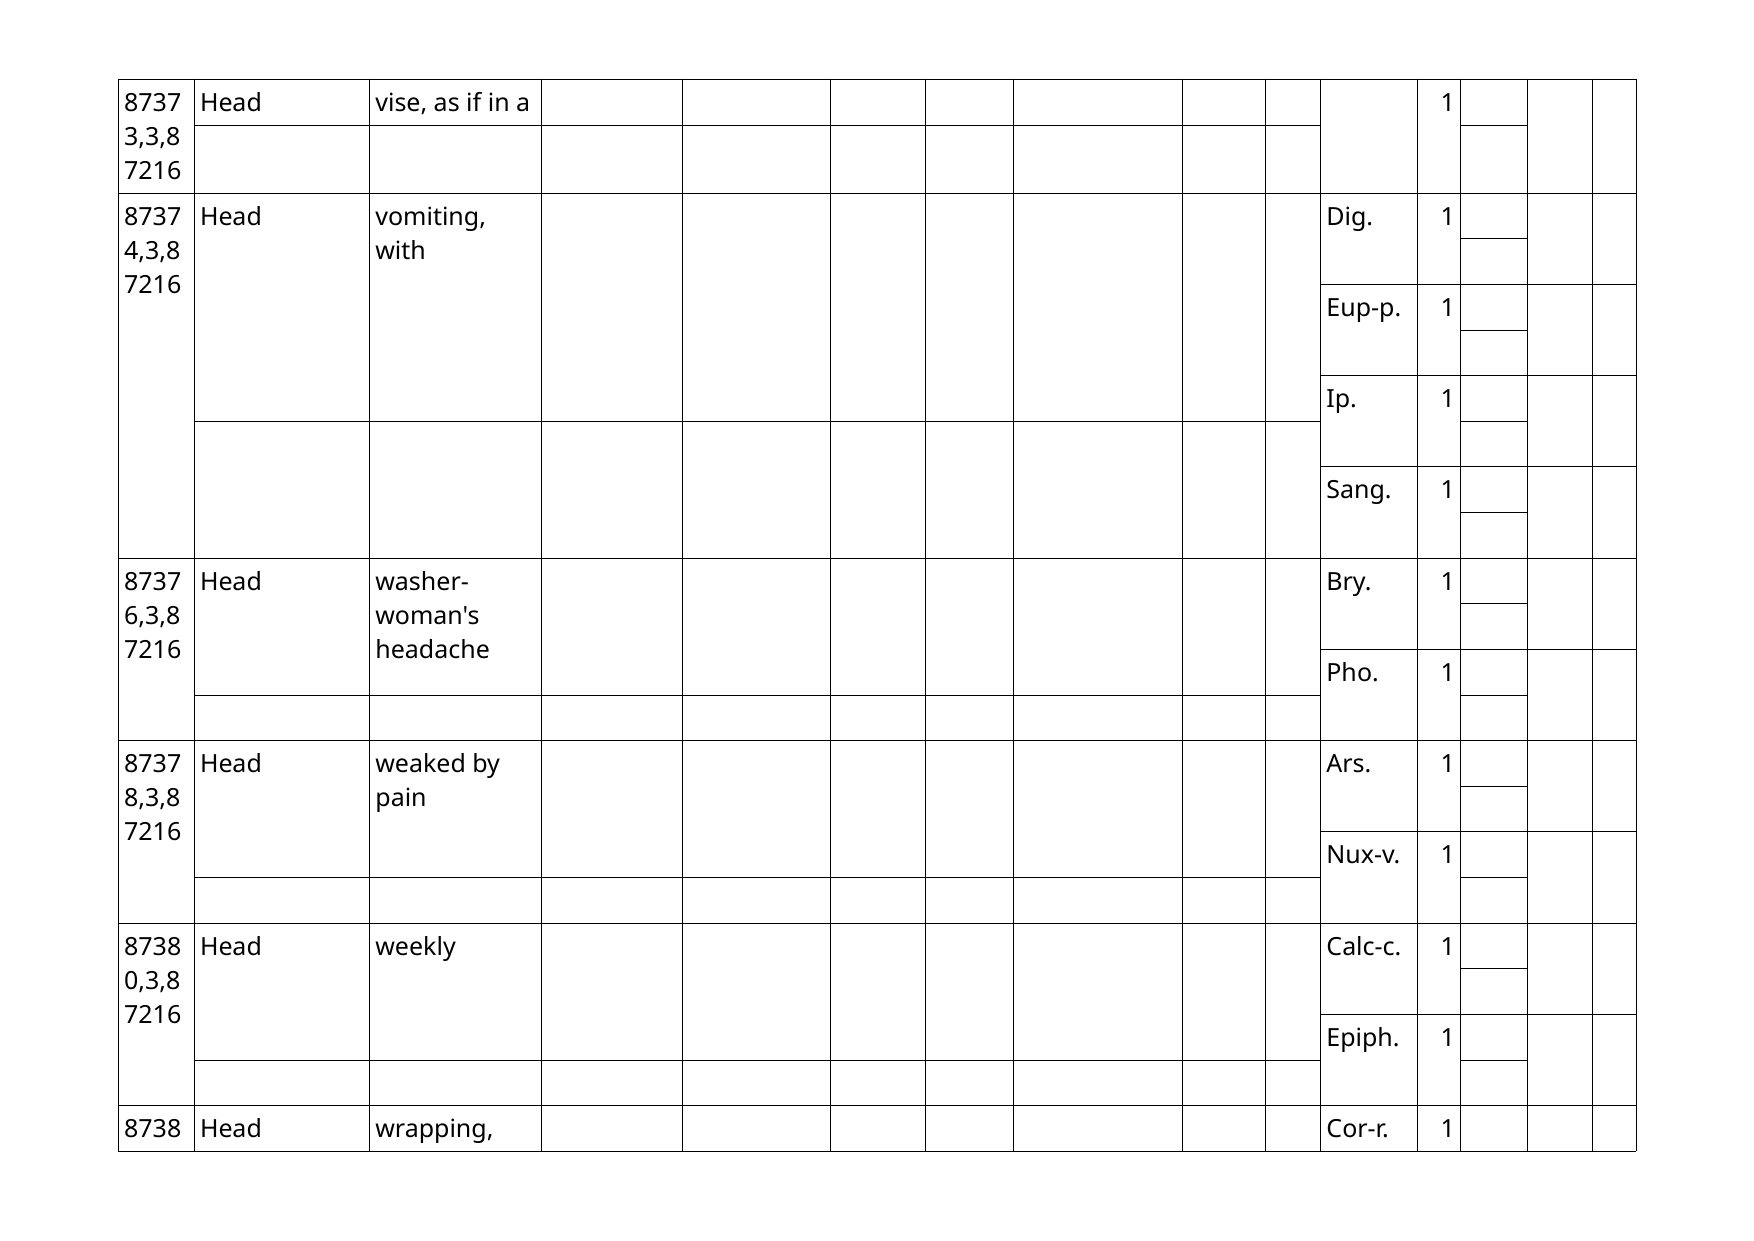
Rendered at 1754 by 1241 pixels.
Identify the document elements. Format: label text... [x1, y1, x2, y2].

table_cell [1266, 126, 1320, 193]
table_cell [1461, 832, 1527, 877]
table_cell [1528, 285, 1592, 375]
table_cell [1183, 126, 1265, 193]
table_cell 1 [1418, 376, 1460, 466]
table_cell [683, 80, 830, 124]
table_cell [926, 878, 1013, 923]
table_cell 1 [1418, 285, 1460, 375]
table_cell [831, 80, 925, 124]
table_cell [1528, 650, 1592, 740]
table_cell [831, 1061, 925, 1105]
table_cell [926, 80, 1013, 124]
table_cell [195, 1061, 369, 1105]
table_cell [195, 126, 369, 193]
table_cell 1 [1418, 1015, 1460, 1105]
table_cell [1014, 741, 1182, 877]
table_cell Head [195, 924, 369, 1059]
table_cell [1528, 194, 1592, 284]
table_cell Dig. [1321, 194, 1417, 284]
table_cell [1014, 422, 1182, 558]
table_cell [1183, 696, 1265, 740]
table_cell [1461, 650, 1527, 694]
table_cell [1183, 924, 1265, 1059]
table_cell [1461, 513, 1527, 558]
table_cell [1183, 194, 1265, 421]
table_cell vomiting, with [370, 194, 541, 421]
table_cell [1266, 741, 1320, 877]
table_cell [1266, 924, 1320, 1059]
table_cell [1461, 878, 1527, 923]
table_cell Cor-r. [1321, 1106, 1417, 1151]
table_cell [1461, 80, 1527, 124]
table_cell [542, 194, 682, 421]
table_cell [1461, 331, 1527, 375]
table_cell [1528, 924, 1592, 1014]
table_cell [542, 741, 682, 877]
table_cell [1593, 1015, 1636, 1105]
table_cell [926, 741, 1013, 877]
table_cell [1528, 741, 1592, 831]
table_cell Pho. [1321, 650, 1417, 740]
table_cell [1014, 559, 1182, 694]
table_cell [1014, 696, 1182, 740]
table_cell [542, 126, 682, 193]
table_cell [831, 194, 925, 421]
table_cell 1 [1418, 924, 1460, 1014]
table_cell [926, 126, 1013, 193]
table_cell [542, 422, 682, 558]
table_cell [370, 422, 541, 558]
table_cell [1183, 1106, 1265, 1151]
table_cell [1014, 80, 1182, 124]
table_cell 87380,3,87216 [119, 924, 194, 1105]
table_cell Calc-c. [1321, 924, 1417, 1014]
table_cell [683, 696, 830, 740]
table_cell [542, 80, 682, 124]
table_cell 1 [1418, 1106, 1460, 1151]
table_cell [1266, 1061, 1320, 1105]
table_cell [1593, 194, 1636, 284]
table_cell [1014, 1061, 1182, 1105]
table_cell washer-woman's headache [370, 559, 541, 694]
table_cell wrapping, [370, 1106, 541, 1151]
table_cell [1266, 696, 1320, 740]
table_cell Epiph. [1321, 1015, 1417, 1105]
table_cell [1461, 787, 1527, 831]
table_cell [1461, 239, 1527, 284]
table_cell [683, 878, 830, 923]
table_cell [1014, 1106, 1182, 1151]
table_cell [1014, 924, 1182, 1059]
table_cell [831, 924, 925, 1059]
table_cell [926, 1106, 1013, 1151]
table_cell Head [195, 80, 369, 124]
table_cell [1528, 376, 1592, 466]
table_cell [1461, 1015, 1527, 1059]
table_cell [1183, 878, 1265, 923]
table_cell [1593, 376, 1636, 466]
table_cell weaked by pain [370, 741, 541, 877]
table_cell [1461, 467, 1527, 512]
table_cell [1183, 422, 1265, 558]
table_cell 1 [1418, 832, 1460, 923]
table_cell [683, 422, 830, 558]
table_cell [542, 924, 682, 1059]
table_cell [683, 194, 830, 421]
table_cell [542, 696, 682, 740]
table_cell [1593, 924, 1636, 1014]
table_cell [926, 1061, 1013, 1105]
table_cell [542, 1061, 682, 1105]
table_cell [683, 1106, 830, 1151]
table_cell [1183, 1061, 1265, 1105]
table_cell 1 [1418, 650, 1460, 740]
table_cell [831, 422, 925, 558]
table_cell [1528, 1015, 1592, 1105]
table_cell [370, 126, 541, 193]
table_cell [831, 878, 925, 923]
table_cell [831, 559, 925, 694]
table_cell [1461, 741, 1527, 786]
table_cell [831, 126, 925, 193]
table_cell [195, 696, 369, 740]
table_cell Head [195, 559, 369, 694]
table_cell [1014, 126, 1182, 193]
table_cell [1593, 285, 1636, 375]
table_cell 87378,3,87216 [119, 741, 194, 923]
table_cell Ip. [1321, 376, 1417, 466]
table_cell 87373,3,87216 [119, 80, 194, 193]
table_cell [370, 696, 541, 740]
table_cell [370, 878, 541, 923]
table_cell [831, 741, 925, 877]
table_cell 8738 [119, 1106, 194, 1151]
table_cell [831, 1106, 925, 1151]
table_cell [926, 422, 1013, 558]
table_cell [1266, 1106, 1320, 1151]
table_cell vise, as if in a [370, 80, 541, 124]
table_cell [1266, 559, 1320, 694]
table_cell 1 [1418, 741, 1460, 831]
table_cell [1593, 650, 1636, 740]
table_cell [1183, 80, 1265, 124]
table_cell [1528, 832, 1592, 923]
table_cell [1461, 559, 1527, 603]
table_cell [1593, 832, 1636, 923]
table_cell 87374,3,87216 [119, 194, 194, 558]
table_cell [683, 741, 830, 877]
table_cell [926, 559, 1013, 694]
table_cell [1461, 924, 1527, 968]
table_cell 1 [1418, 467, 1460, 558]
table_cell [1528, 1106, 1592, 1151]
table_cell [1266, 878, 1320, 923]
table_cell [1014, 194, 1182, 421]
table_cell [683, 559, 830, 694]
table_cell [1528, 559, 1592, 649]
table_cell [1266, 194, 1320, 421]
table_cell [195, 422, 369, 558]
table_cell [1593, 80, 1636, 193]
table_cell [195, 878, 369, 923]
table_cell [1266, 80, 1320, 124]
table_cell Eup-p. [1321, 285, 1417, 375]
table_cell [1321, 80, 1417, 193]
table_cell [1528, 80, 1592, 193]
table_cell [1528, 467, 1592, 558]
table_cell [683, 126, 830, 193]
table_cell [370, 1061, 541, 1105]
table_cell [1593, 1106, 1636, 1151]
table_cell Head [195, 194, 369, 421]
table_cell Ars. [1321, 741, 1417, 831]
table_cell [1461, 696, 1527, 740]
table_cell Head [195, 741, 369, 877]
table_cell [1461, 126, 1527, 193]
table_cell [1461, 285, 1527, 329]
table_cell weekly [370, 924, 541, 1059]
table_cell 1 [1418, 559, 1460, 649]
table_cell Head [195, 1106, 369, 1151]
table_cell 1 [1418, 194, 1460, 284]
table_cell [683, 1061, 830, 1105]
table_cell 87376,3,87216 [119, 559, 194, 740]
table_cell [1461, 194, 1527, 238]
table_cell 1 [1418, 80, 1460, 193]
table_cell [1461, 1106, 1527, 1151]
table_cell [1461, 1061, 1527, 1105]
table_cell [831, 696, 925, 740]
table_cell [1461, 604, 1527, 649]
table_cell [1461, 422, 1527, 466]
table_cell [1183, 741, 1265, 877]
table_cell [926, 696, 1013, 740]
table_cell [542, 1106, 682, 1151]
table_cell [1461, 376, 1527, 421]
table_cell [542, 878, 682, 923]
table_cell [1014, 878, 1182, 923]
table_cell [1183, 559, 1265, 694]
table_cell [1461, 969, 1527, 1014]
table_cell Sang. [1321, 467, 1417, 558]
table_cell Bry. [1321, 559, 1417, 649]
table_cell [542, 559, 682, 694]
table_cell [1593, 467, 1636, 558]
table_cell [926, 194, 1013, 421]
table_cell Nux-v. [1321, 832, 1417, 923]
table_cell [926, 924, 1013, 1059]
table_cell [1266, 422, 1320, 558]
table_cell [1593, 559, 1636, 649]
table_cell [1593, 741, 1636, 831]
table_cell [683, 924, 830, 1059]
